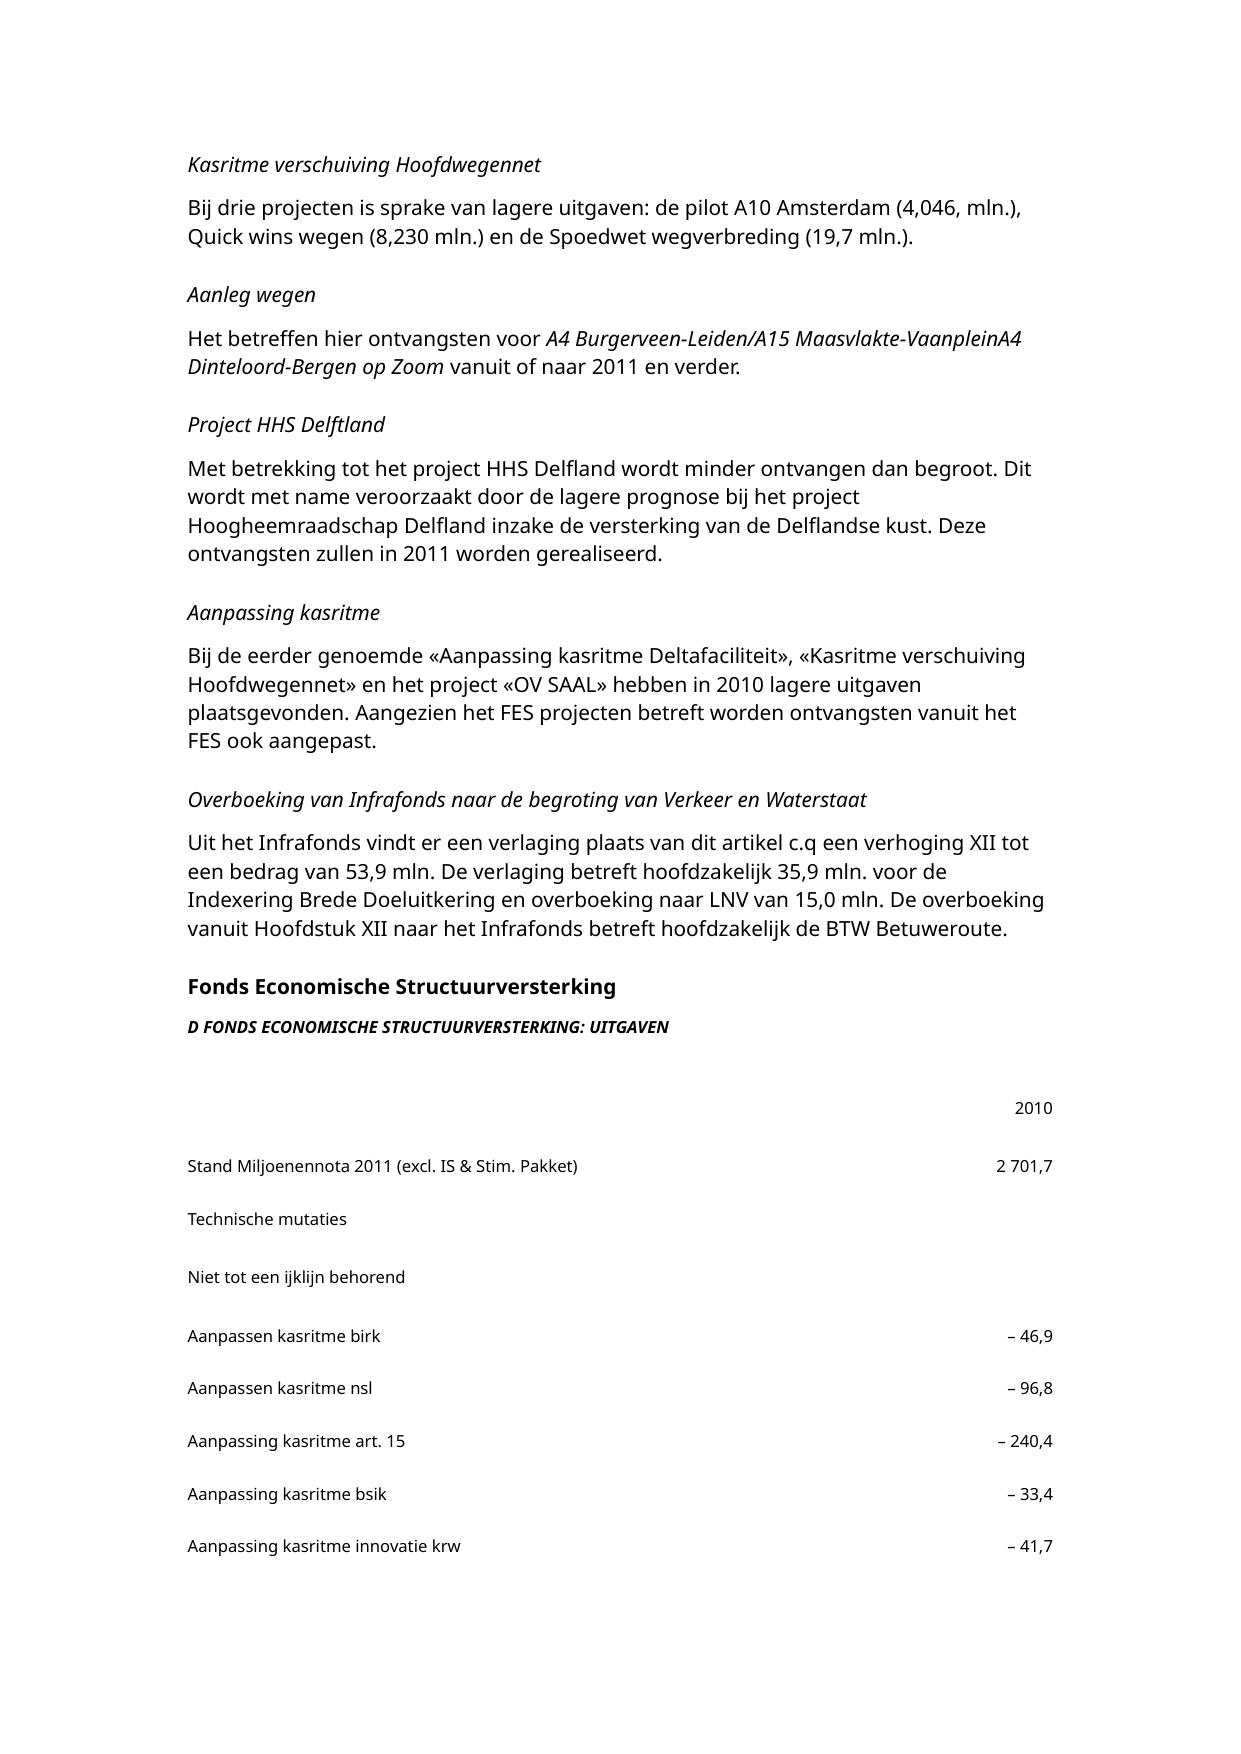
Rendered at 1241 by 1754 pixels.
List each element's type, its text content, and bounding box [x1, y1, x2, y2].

text Overboeking van Infrafonds naar de begroting van Verkeer en Waterstaat [187, 785, 1053, 813]
table_header [188, 1096, 879, 1155]
text Bij de eerder genoemde «Aanpassing kasritme Deltafaciliteit», «Kasritme verschuiving Hoofdwegennet» en het project «OV SAAL» hebben in 2010 lagere uitgaven plaatsgevonden. Aangezien het FES projecten betreft worden ontvangsten vanuit het FES ook aangepast. [187, 641, 1053, 755]
table_cell – 46,9 [880, 1324, 1053, 1377]
table_cell Aanpassing kasritme art. 15 [188, 1430, 879, 1482]
table_cell Aanpassen kasritme nsl [188, 1377, 879, 1430]
table_cell – 96,8 [880, 1377, 1053, 1430]
text D FONDS ECONOMISCHE STRUCTUURVERSTERKING: UITGAVEN [187, 1016, 1053, 1038]
text Het betreffen hier ontvangsten voor A4 Burgerveen-Leiden/A15 Maasvlakte-VaanpleinA4 Dinteloord-Bergen op Zoom vanuit of naar 2011 en verder. [187, 324, 1053, 381]
text Met betrekking tot het project HHS Delfland wordt minder ontvangen dan begroot. Dit wordt met name veroorzaakt door de lagere prognose bij het project Hoogheemraadschap Delfland inzake de versterking van de Delflandse kust. Deze ontvangsten zullen in 2011 worden gerealiseerd. [187, 454, 1053, 568]
table_cell Niet tot een ijklijn behorend [188, 1266, 879, 1324]
table_cell – 41,7 [880, 1535, 1053, 1588]
text Project HHS Delftland [187, 411, 1053, 439]
table_cell Aanpassen kasritme birk [188, 1324, 879, 1377]
table_cell Aanpassing kasritme bsik [188, 1483, 879, 1535]
table_cell – 240,4 [880, 1430, 1053, 1482]
table_cell Stand Miljoenennota 2011 (excl. IS & Stim. Pakket) [188, 1155, 879, 1207]
text Kasritme verschuiving Hoofdwegennet [187, 150, 1053, 178]
table_cell 2 701,7 [880, 1155, 1053, 1207]
text Uit het Infrafonds vindt er een verlaging plaats van dit artikel c.q een verhoging XII tot een bedrag van 53,9 mln. De verlaging betreft hoofdzakelijk 35,9 mln. voor de Indexering Brede Doeluitkering en overboeking naar LNV van 15,0 mln. De overboeking vanuit Hoofdstuk XII naar het Infrafonds betreft hoofdzakelijk de BTW Betuweroute. [187, 828, 1053, 942]
text Fonds Economische Structuurversterking [187, 972, 1053, 1001]
table_cell [880, 1208, 1053, 1266]
table_cell [880, 1266, 1053, 1324]
text Aanpassing kasritme [187, 598, 1053, 626]
table_header 2010 [880, 1096, 1053, 1155]
table_cell Technische mutaties [188, 1208, 879, 1266]
text Bij drie projecten is sprake van lagere uitgaven: de pilot A10 Amsterdam (4,046, mln.), Quick wins wegen (8,230 mln.) en de Spoedwet wegverbreding (19,7 mln.). [187, 193, 1053, 250]
table_cell – 33,4 [880, 1483, 1053, 1535]
text Aanleg wegen [187, 280, 1053, 309]
table_cell Aanpassing kasritme innovatie krw [188, 1535, 879, 1588]
